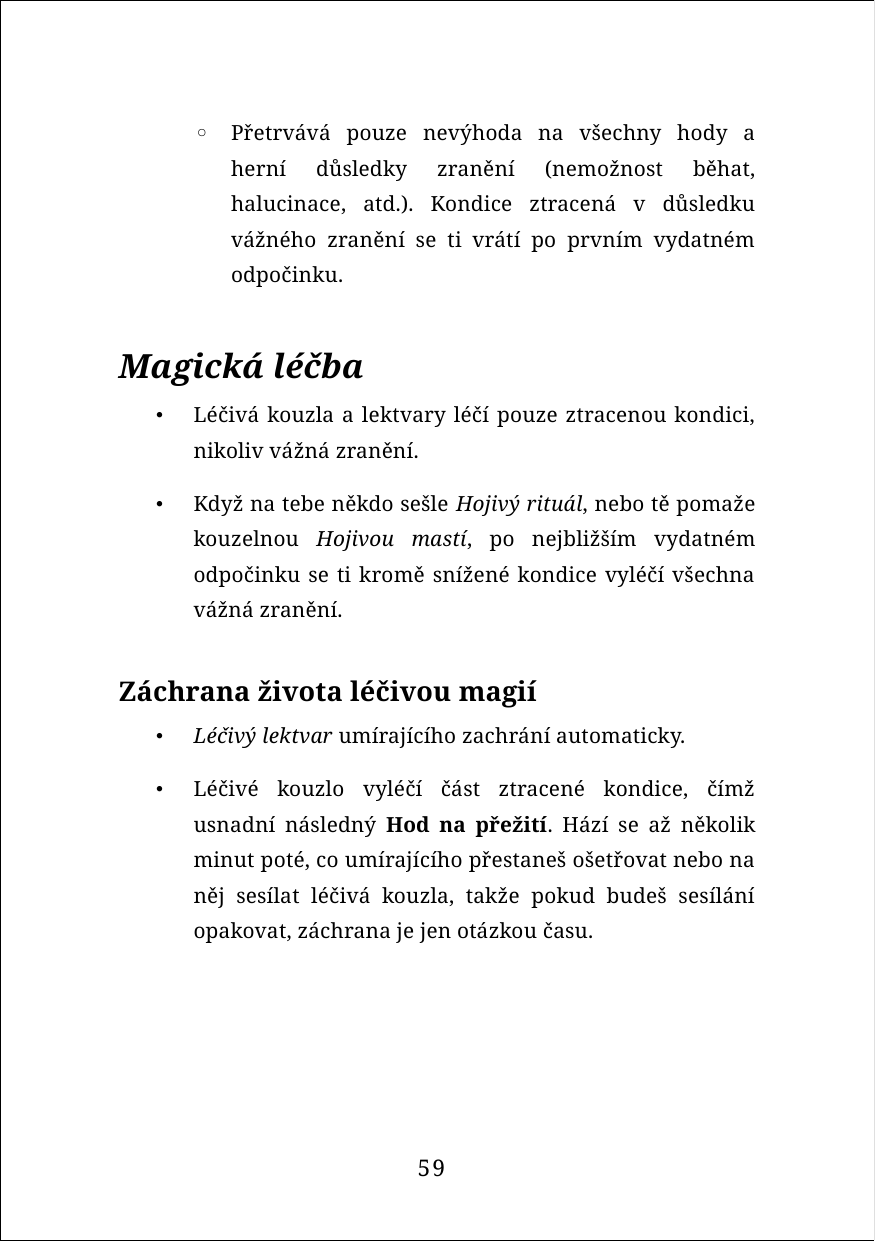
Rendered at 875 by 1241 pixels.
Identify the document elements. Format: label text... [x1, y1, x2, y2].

list Léčivý lektvar umírajícího zachrání automaticky. [156, 721, 756, 749]
list Přetrvává pouze nevýhoda na všechny hody a herní důsledky zranění (nemožnost běhat, halucinace, atd.). Kondice ztracená v důsledku vážného zranění se ti vrátí po prvním vydatném odpočinku. [193, 118, 756, 289]
list Léčivé kouzlo vyléčí část ztracené kondice, čímž usnadní následný Hod na přežití. Hází se až několik minut poté, co umírajícího přestaneš ošetřovat nebo na něj sesílat léčivá kouzla, takže pokud budeš sesílání opakovat, záchrana je jen otázkou času. [156, 774, 756, 945]
subtitle Magická léčba [118, 343, 756, 388]
list Léčivá kouzla a lektvary léčí pouze ztracenou kondici, nikoliv vážná zranění. [156, 400, 756, 464]
list Když na tebe někdo sešle Hojivý rituál, nebo tě pomaže kouzelnou Hojivou mastí, po nejbližším vydatném odpočinku se ti kromě snížené kondice vyléčí všechna vážná zranění. [156, 489, 756, 624]
subtitle Záchrana života léčivou magií [118, 672, 756, 709]
